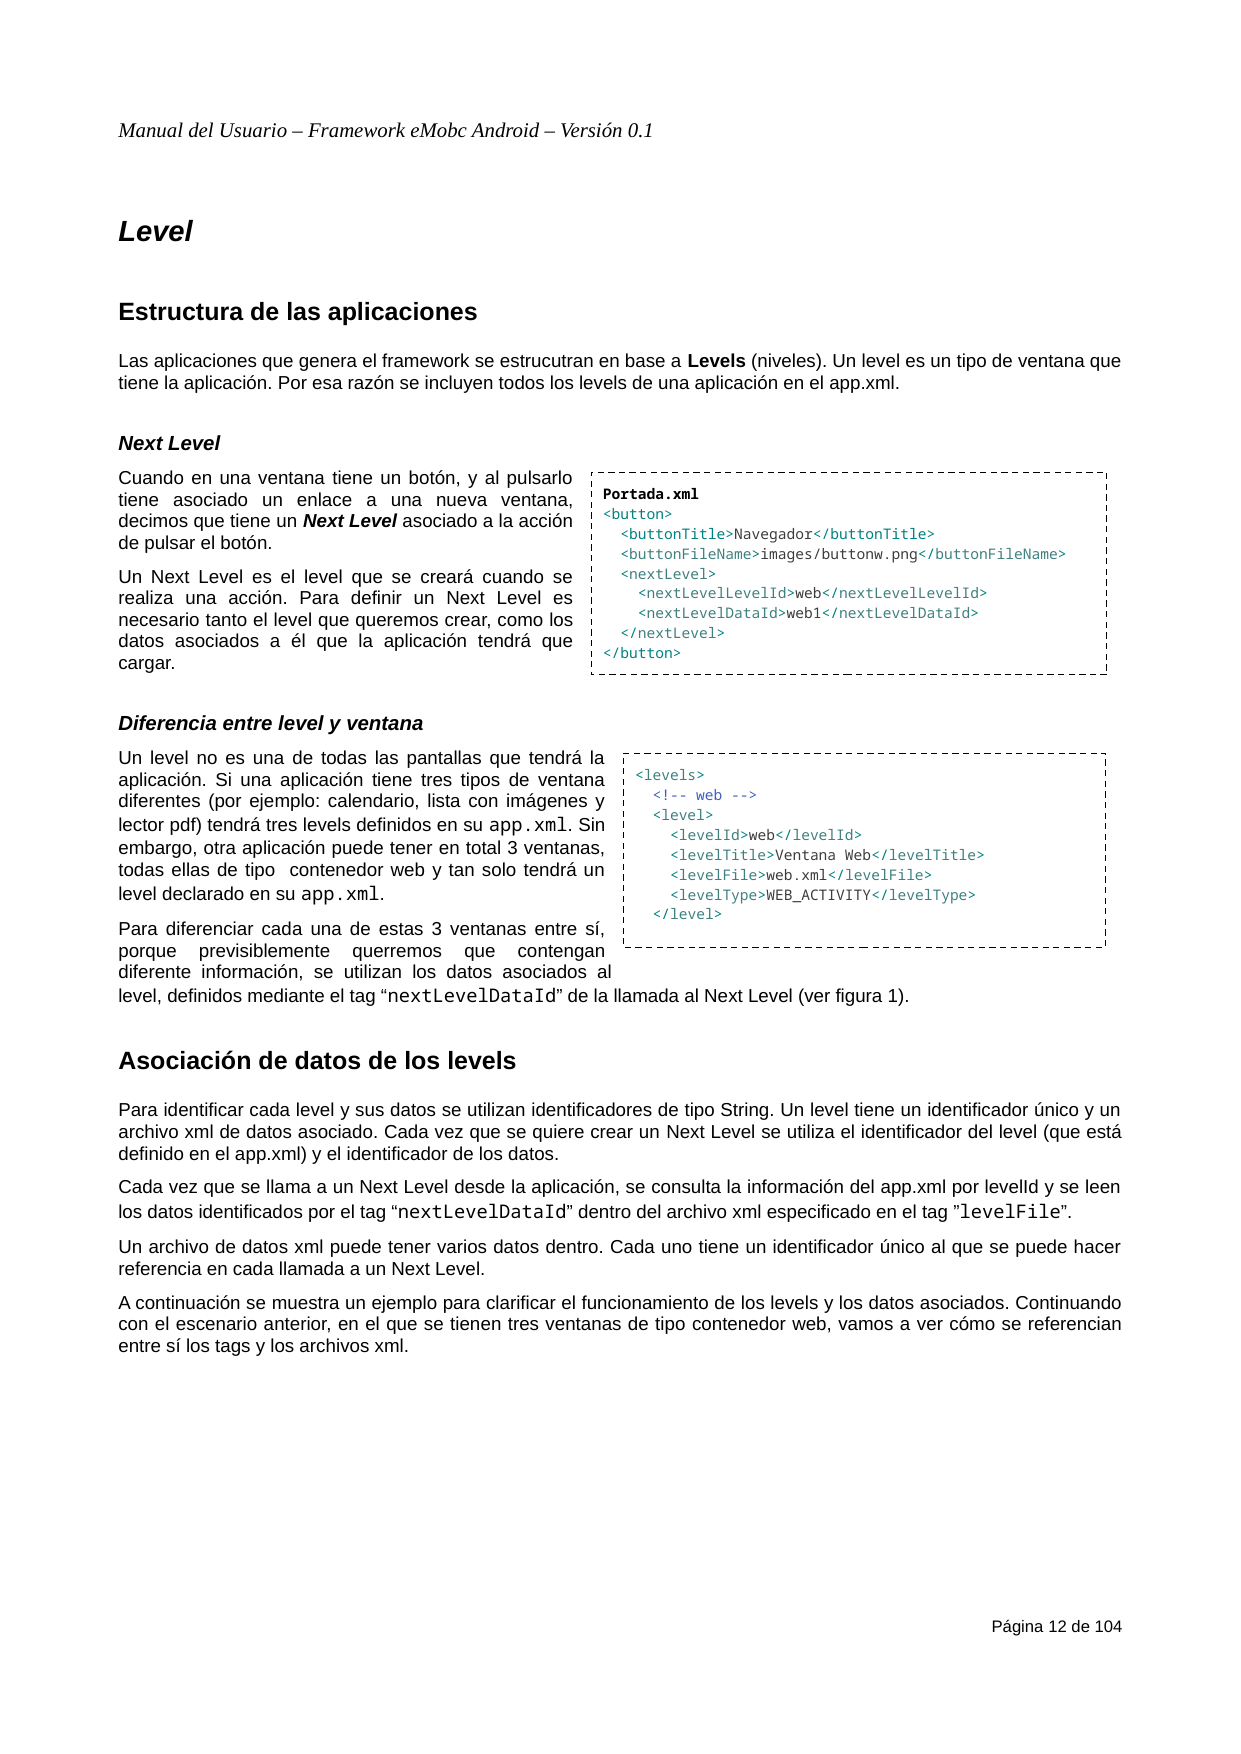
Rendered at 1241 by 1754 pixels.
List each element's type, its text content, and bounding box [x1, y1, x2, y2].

text Para diferenciar cada una de estas 3 ventanas entre sí, porque previsiblemente querremos que contengan diferente información, se utilizan los datos asociados al level, definidos mediante el tag “nextLevelDataId” de la llamada al Next Level (ver figura 1). [118, 918, 1122, 1008]
subtitle Diferencia entre level y ventana [118, 711, 1122, 734]
text Cuando en una ventana tiene un botón, y al pulsarlo tiene asociado un enlace a una nueva ventana, decimos que tiene un Next Level asociado a la acción de pulsar el botón. [118, 467, 1122, 553]
subtitle Asociación de datos de los levels [118, 1046, 1122, 1074]
text Un level no es una de todas las pantallas que tendrá la aplicación. Si una aplicación tiene tres tipos de ventana diferentes (por ejemplo: calendario, lista con imágenes y lector pdf) tendrá tres levels definidos en su app.xml. Sin embargo, otra aplicación puede tener en total 3 ventanas, todas ellas de tipo contenedor web y tan solo tendrá un level declarado en su app.xml. [118, 747, 1122, 906]
text Las aplicaciones que genera el framework se estrucutran en base a Levels (niveles). Un level es un tipo de ventana que tiene la aplicación. Por esa razón se incluyen todos los levels de una aplicación en el app.xml. [118, 350, 1122, 393]
text Un archivo de datos xml puede tener varios datos dentro. Cada uno tiene un identificador único al que se puede hacer referencia en cada llamada a un Next Level. [118, 1236, 1122, 1279]
text Un Next Level es el level que se creará cuando se realiza una acción. Para definir un Next Level es necesario tanto el level que queremos crear, como los datos asociados a él que la aplicación tendrá que cargar. [118, 566, 1122, 673]
subtitle Next Level [118, 431, 1122, 454]
text A continuación se muestra un ejemplo para clarificar el funcionamiento de los levels y los datos asociados. Continuando con el escenario anterior, en el que se tienen tres ventanas de tipo contenedor web, vamos a ver cómo se referencian entre sí los tags y los archivos xml. [118, 1292, 1122, 1356]
text Cada vez que se llama a un Next Level desde la aplicación, se consulta la información del app.xml por levelId y se leen los datos identificados por el tag “nextLevelDataId” dentro del archivo xml especificado en el tag ”levelFile”. [118, 1176, 1122, 1223]
subtitle Estructura de las aplicaciones [118, 297, 1122, 325]
subtitle Level [118, 214, 1122, 248]
text Para identificar cada level y sus datos se utilizan identificadores de tipo String. Un level tiene un identificador único y un archivo xml de datos asociado. Cada vez que se quiere crear un Next Level se utiliza el identificador del level (que está definido en el app.xml) y el identificador de los datos. [118, 1099, 1122, 1164]
